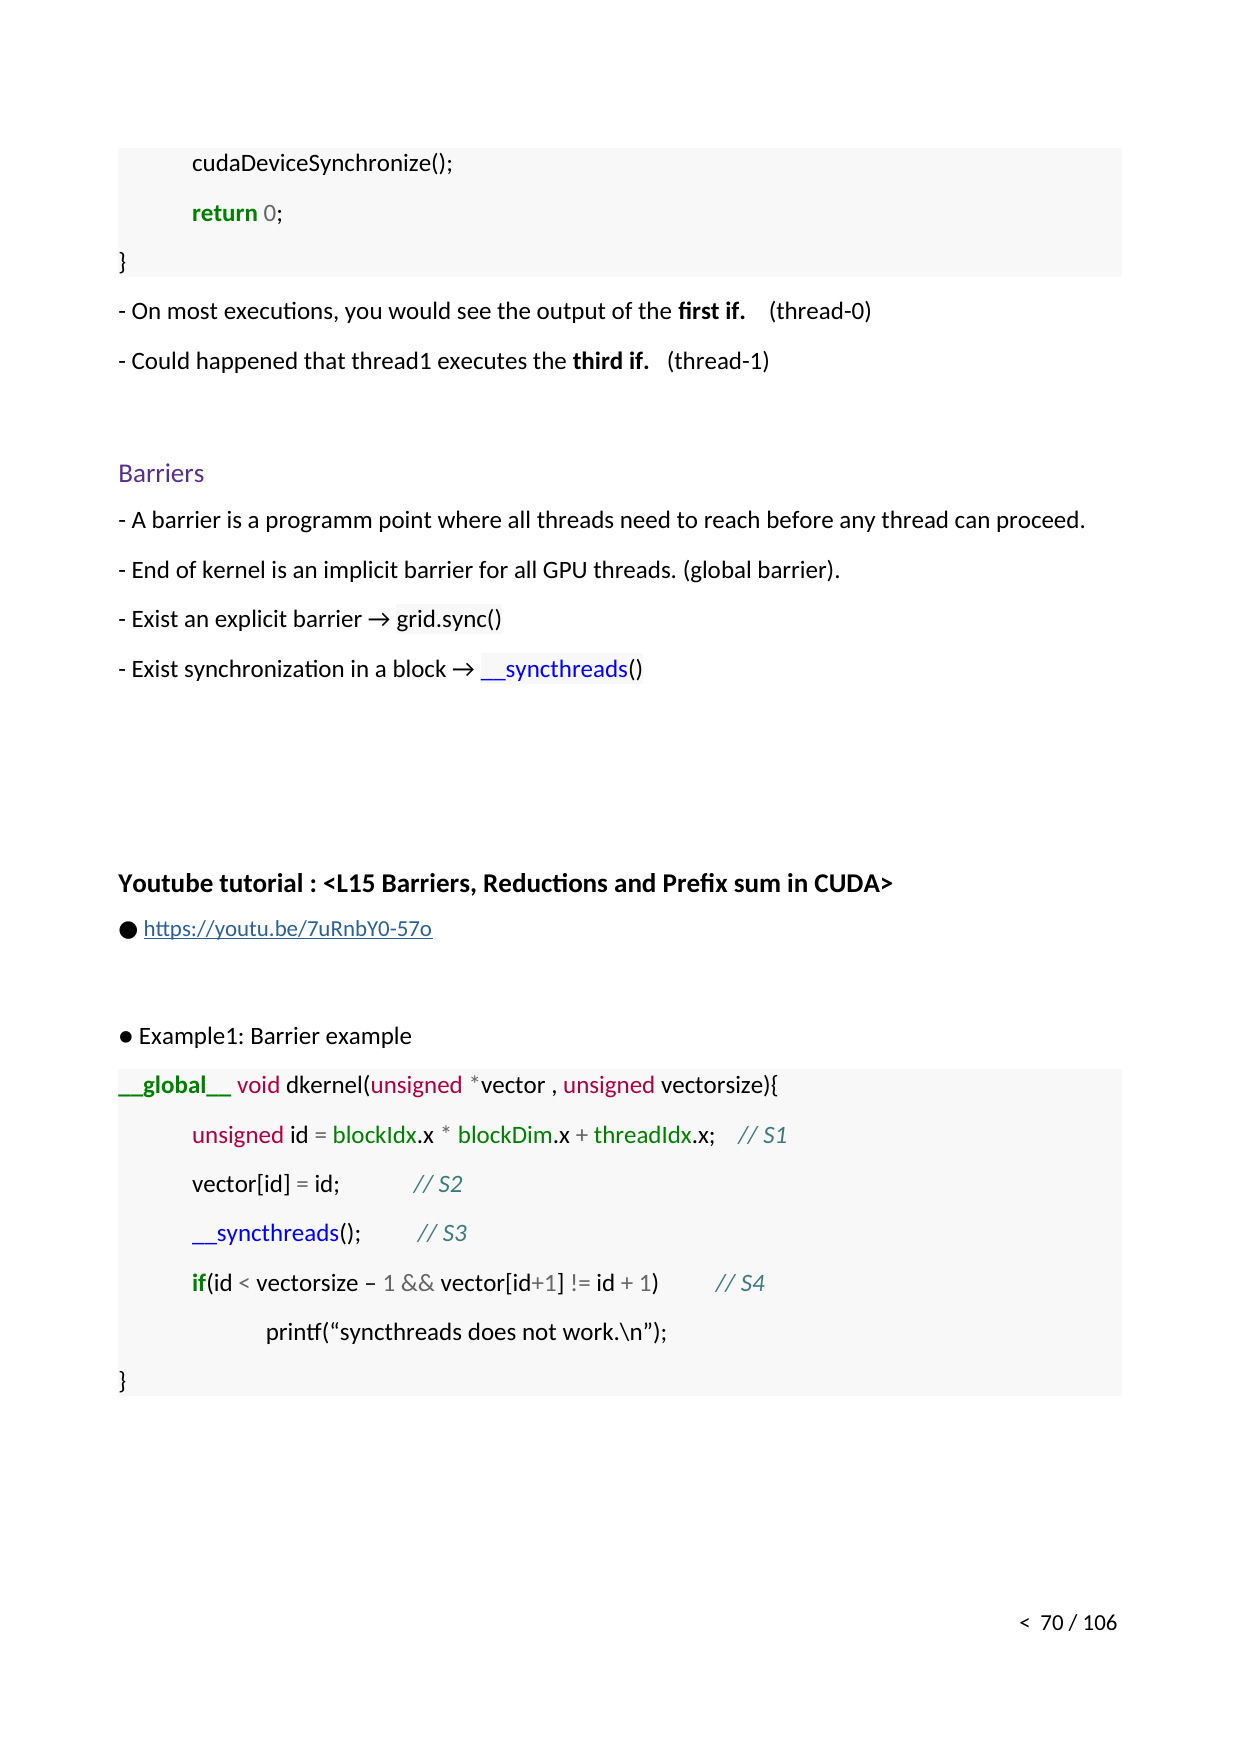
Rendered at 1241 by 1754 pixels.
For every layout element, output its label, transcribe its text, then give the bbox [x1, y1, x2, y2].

text if(id < vectorsize – 1 && vector[id+1] != id + 1) // S4 [118, 1267, 1122, 1297]
text vector[id] = id; // S2 [118, 1168, 1122, 1199]
text __syncthreads(); // S3 [118, 1217, 1122, 1248]
text } [118, 1365, 1122, 1396]
subtitle Youtube tutorial : <L15 Barriers, Reductions and Prefix sum in CUDA> [118, 866, 1122, 899]
text return 0; [118, 197, 1122, 227]
text ● https://youtu.be/7uRnbY0-57o [118, 914, 1122, 942]
text - On most executions, you would see the output of the first if. (thread-0) [118, 295, 1122, 326]
subtitle Barriers [118, 457, 1122, 490]
text printf(“syncthreads does not work.\n”); [118, 1316, 1122, 1346]
text - Could happened that thread1 executes the third if. (thread-1) [118, 345, 1122, 376]
text unsigned id = blockIdx.x * blockDim.x + threadIdx.x; // S1 [118, 1119, 1122, 1149]
text ● Example1: Barrier example [118, 1020, 1122, 1051]
text cudaDeviceSynchronize(); [118, 148, 1122, 178]
text - A barrier is a programm point where all threads need to reach before any thread can proceed. [118, 504, 1122, 535]
text __global__ void dkernel(unsigned *vector , unsigned vectorsize){ [118, 1069, 1122, 1100]
text } [118, 246, 1122, 277]
text - End of kernel is an implicit barrier for all GPU threads. (global barrier). [118, 554, 1122, 584]
text - Exist synchronization in a block → __syncthreads() [118, 653, 1122, 684]
text - Exist an explicit barrier → grid.sync() [118, 604, 1122, 634]
